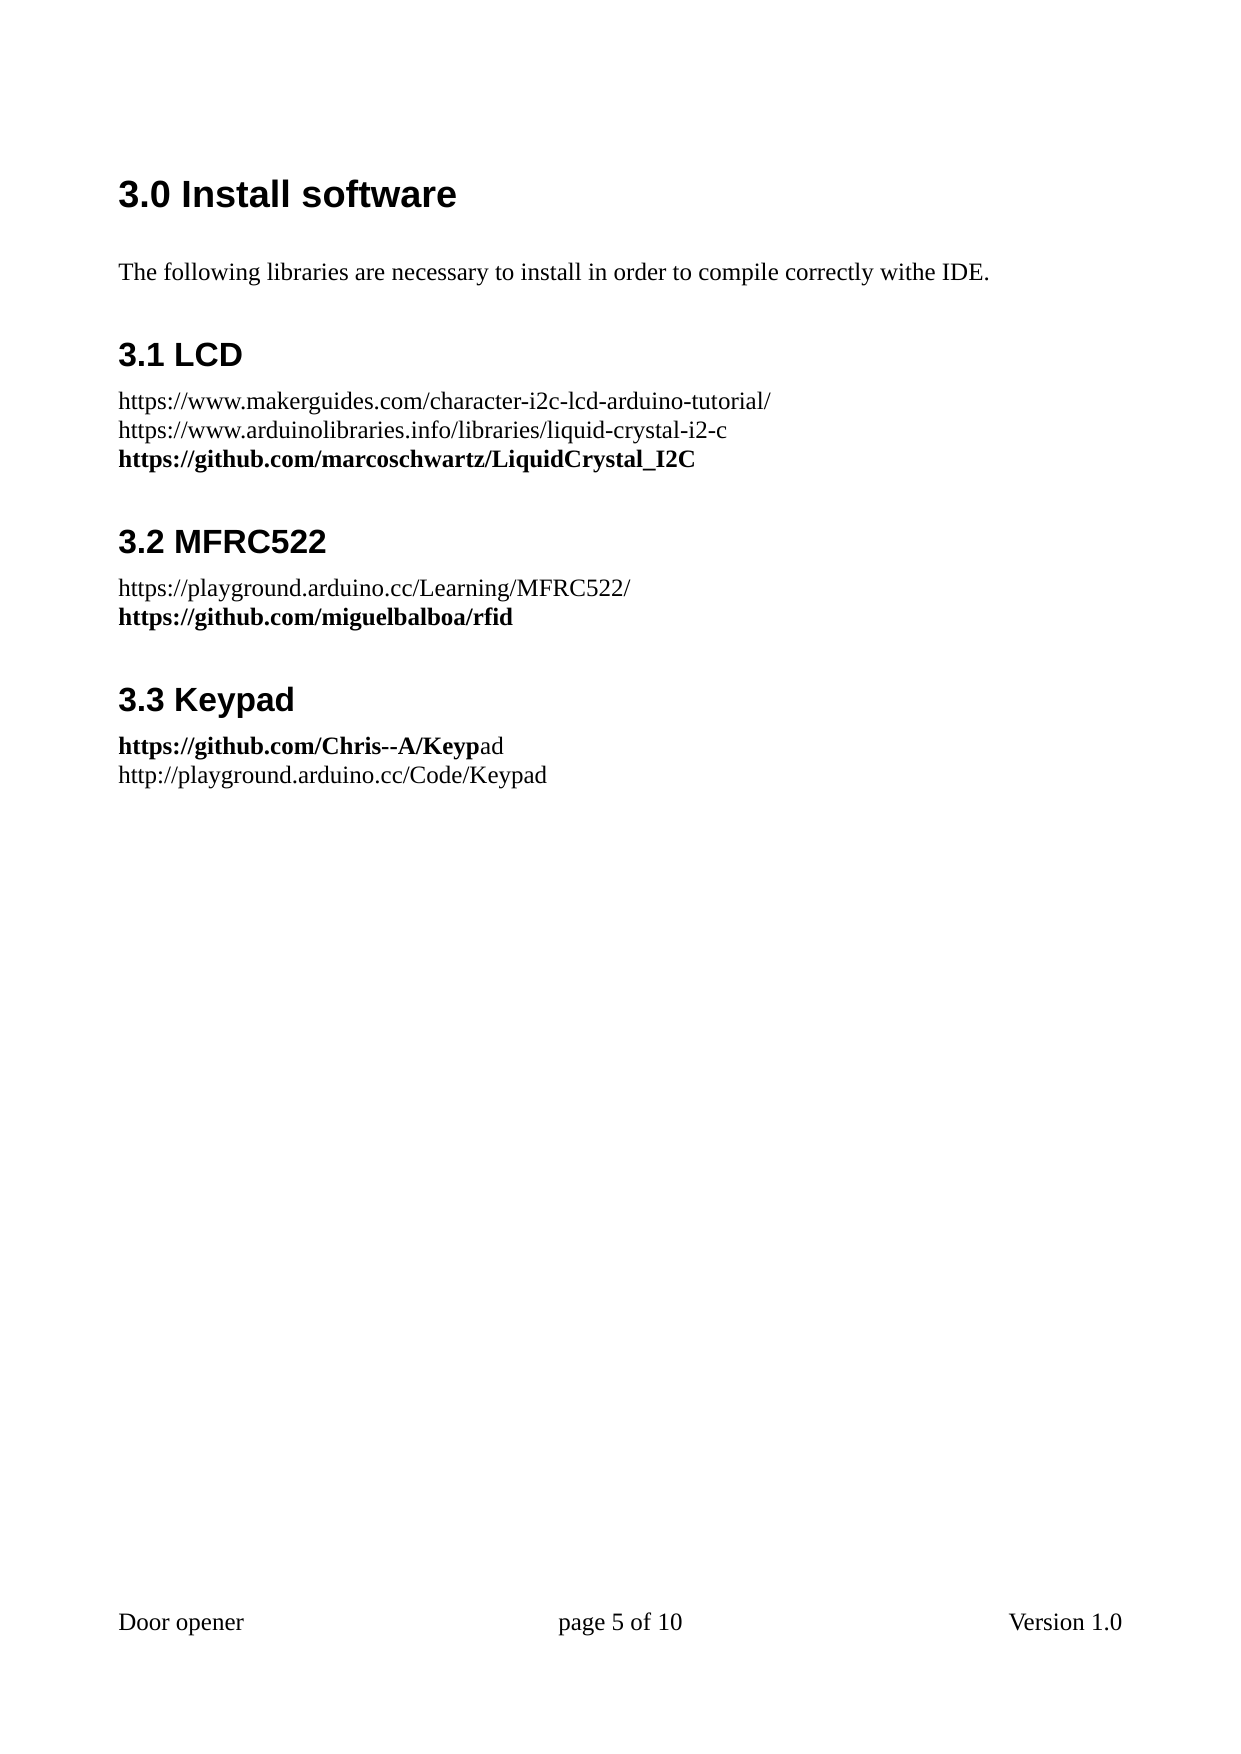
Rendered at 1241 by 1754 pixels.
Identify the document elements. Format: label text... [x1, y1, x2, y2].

text https://github.com/miguelbalboa/rfid [118, 602, 1122, 631]
subtitle 3.3 Keypad [118, 680, 1122, 719]
text https://github.com/Chris--A/Keypad [118, 731, 1122, 760]
text https://www.makerguides.com/character-i2c-lcd-arduino-tutorial/ [118, 386, 1122, 415]
subtitle 3.0 Install software [118, 172, 1122, 216]
text http://playground.arduino.cc/Code/Keypad [118, 760, 1122, 789]
text https://github.com/marcoschwartz/LiquidCrystal_I2C [118, 444, 1122, 472]
text The following libraries are necessary to install in order to compile correctly withe IDE. [118, 257, 1122, 286]
subtitle 3.2 MFRC522 [118, 522, 1122, 561]
text https://playground.arduino.cc/Learning/MFRC522/ [118, 573, 1122, 602]
text https://www.arduinolibraries.info/libraries/liquid-crystal-i2-c [118, 415, 1122, 444]
subtitle 3.1 LCD [118, 335, 1122, 374]
